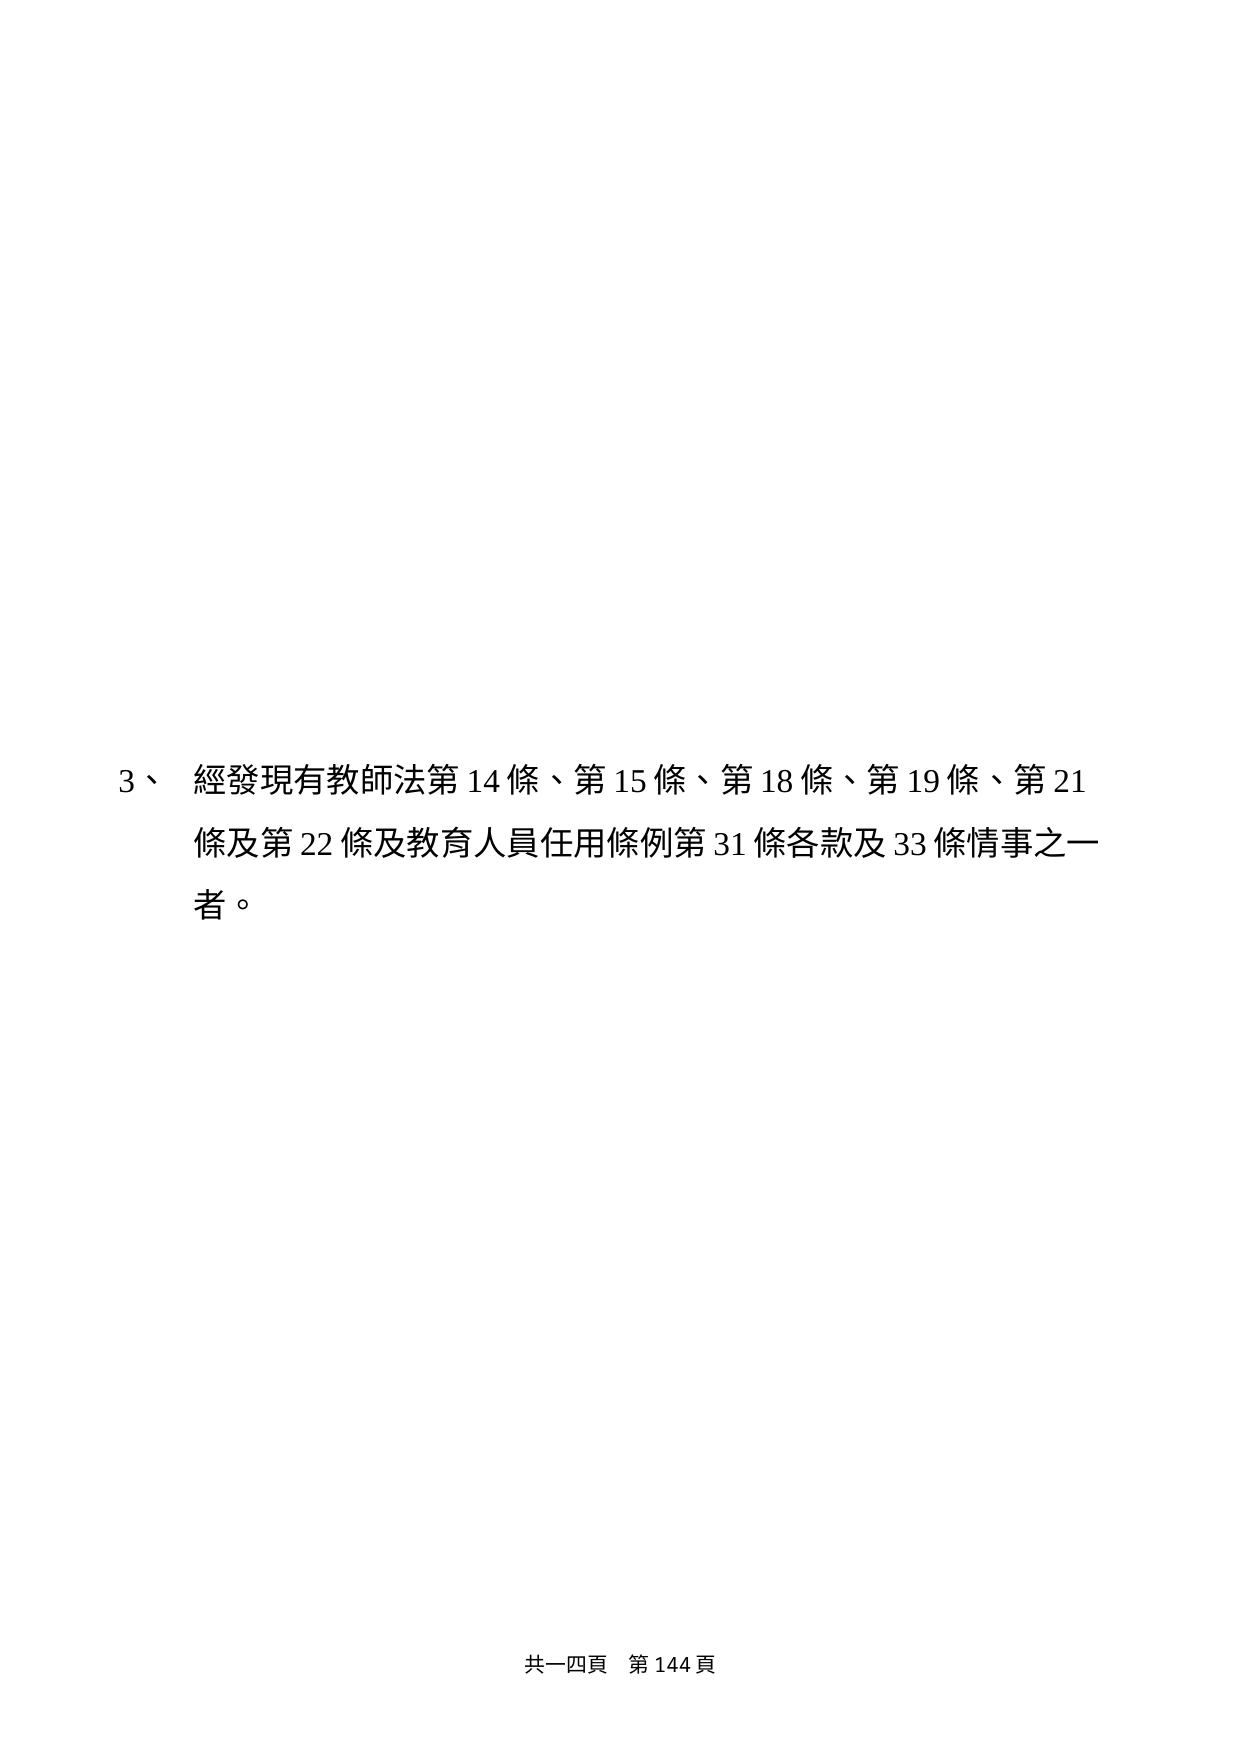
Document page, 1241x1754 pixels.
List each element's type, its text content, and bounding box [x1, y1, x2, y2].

list 經發現有教師法第14條、第15條、第18條、第19條、第21條及第22條及教育人員任用條例第31條各款及33條情事之一者。 [118, 737, 1122, 924]
